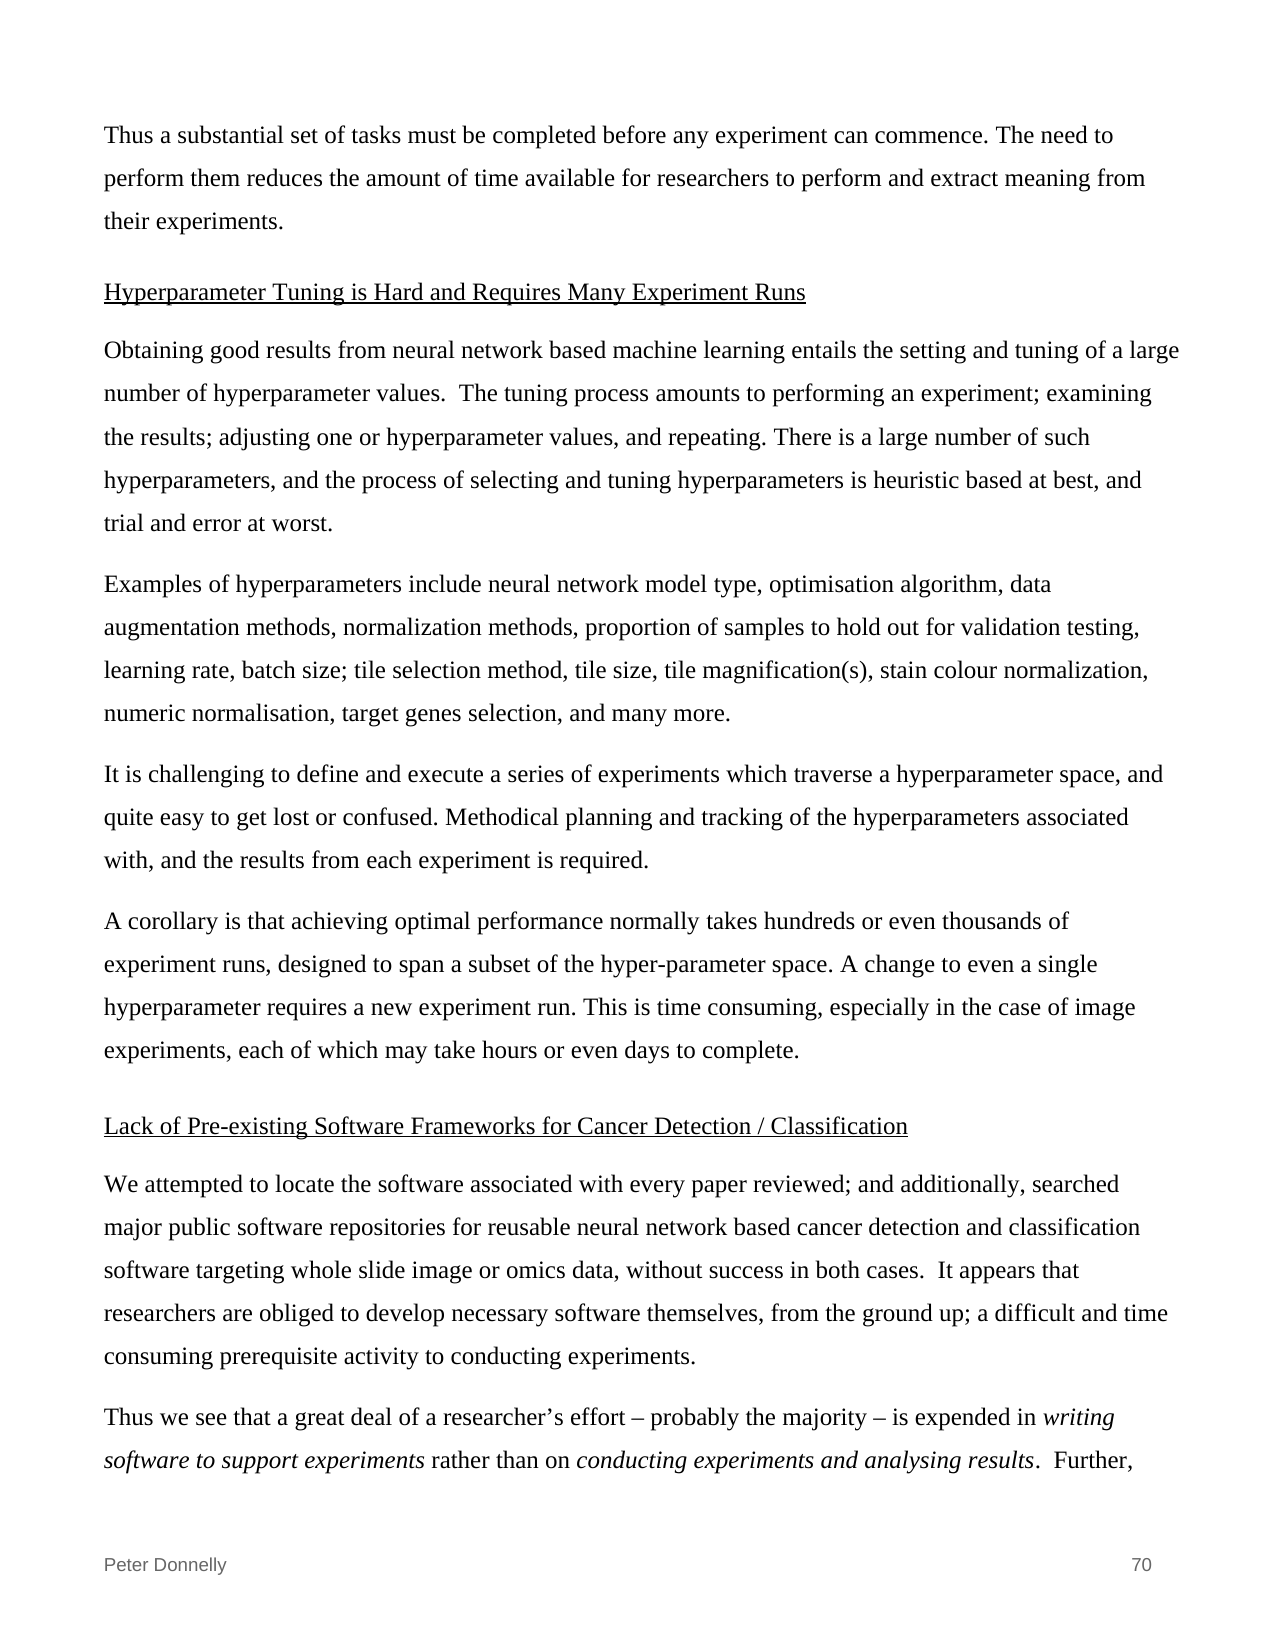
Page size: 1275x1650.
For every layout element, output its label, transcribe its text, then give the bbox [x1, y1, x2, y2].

text Obtaining good results from neural network based machine learning entails the setting and tuning of a large number of hyperparameter values. The tuning process amounts to performing an experiment; examining the results; adjusting one or hyperparameter values, and repeating. There is a large number of such hyperparameters, and the process of selecting and tuning hyperparameters is heuristic based at best, and trial and error at worst. [103, 335, 1181, 537]
text Hyperparameter Tuning is Hard and Requires Many Experiment Runs [103, 277, 1181, 306]
text Examples of hyperparameters include neural network model type, optimisation algorithm, data augmentation methods, normalization methods, proportion of samples to hold out for validation testing, learning rate, batch size; tile selection method, tile size, tile magnification(s), stain colour normalization, numeric normalisation, target genes selection, and many more. [103, 569, 1181, 727]
text It is challenging to define and execute a series of experiments which traverse a hyperparameter space, and quite easy to get lost or confused. Methodical planning and tracking of the hyperparameters associated with, and the results from each experiment is required. [103, 759, 1181, 874]
text Lack of Pre-existing Software Frameworks for Cancer Detection / Classification [103, 1111, 1181, 1140]
text A corollary is that achieving optimal performance normally takes hundreds or even thousands of experiment runs, designed to span a subset of the hyper-parameter space. A change to even a single hyperparameter requires a new experiment run. This is time consuming, especially in the case of image experiments, each of which may take hours or even days to complete. [103, 906, 1181, 1064]
text We attempted to locate the software associated with every paper reviewed; and additionally, searched major public software repositories for reusable neural network based cancer detection and classification software targeting whole slide image or omics data, without success in both cases. It appears that researchers are obliged to develop necessary software themselves, from the ground up; a difficult and time consuming prerequisite activity to conducting experiments. [103, 1169, 1181, 1370]
text Thus a substantial set of tasks must be completed before any experiment can commence. The need to perform them reduces the amount of time available for researchers to perform and extract meaning from their experiments. [103, 120, 1181, 235]
text Thus we see that a great deal of a researcher’s effort – probably the majority – is expended in writing software to support experiments rather than on conducting experiments and analysing results. Further, [103, 1402, 1181, 1474]
